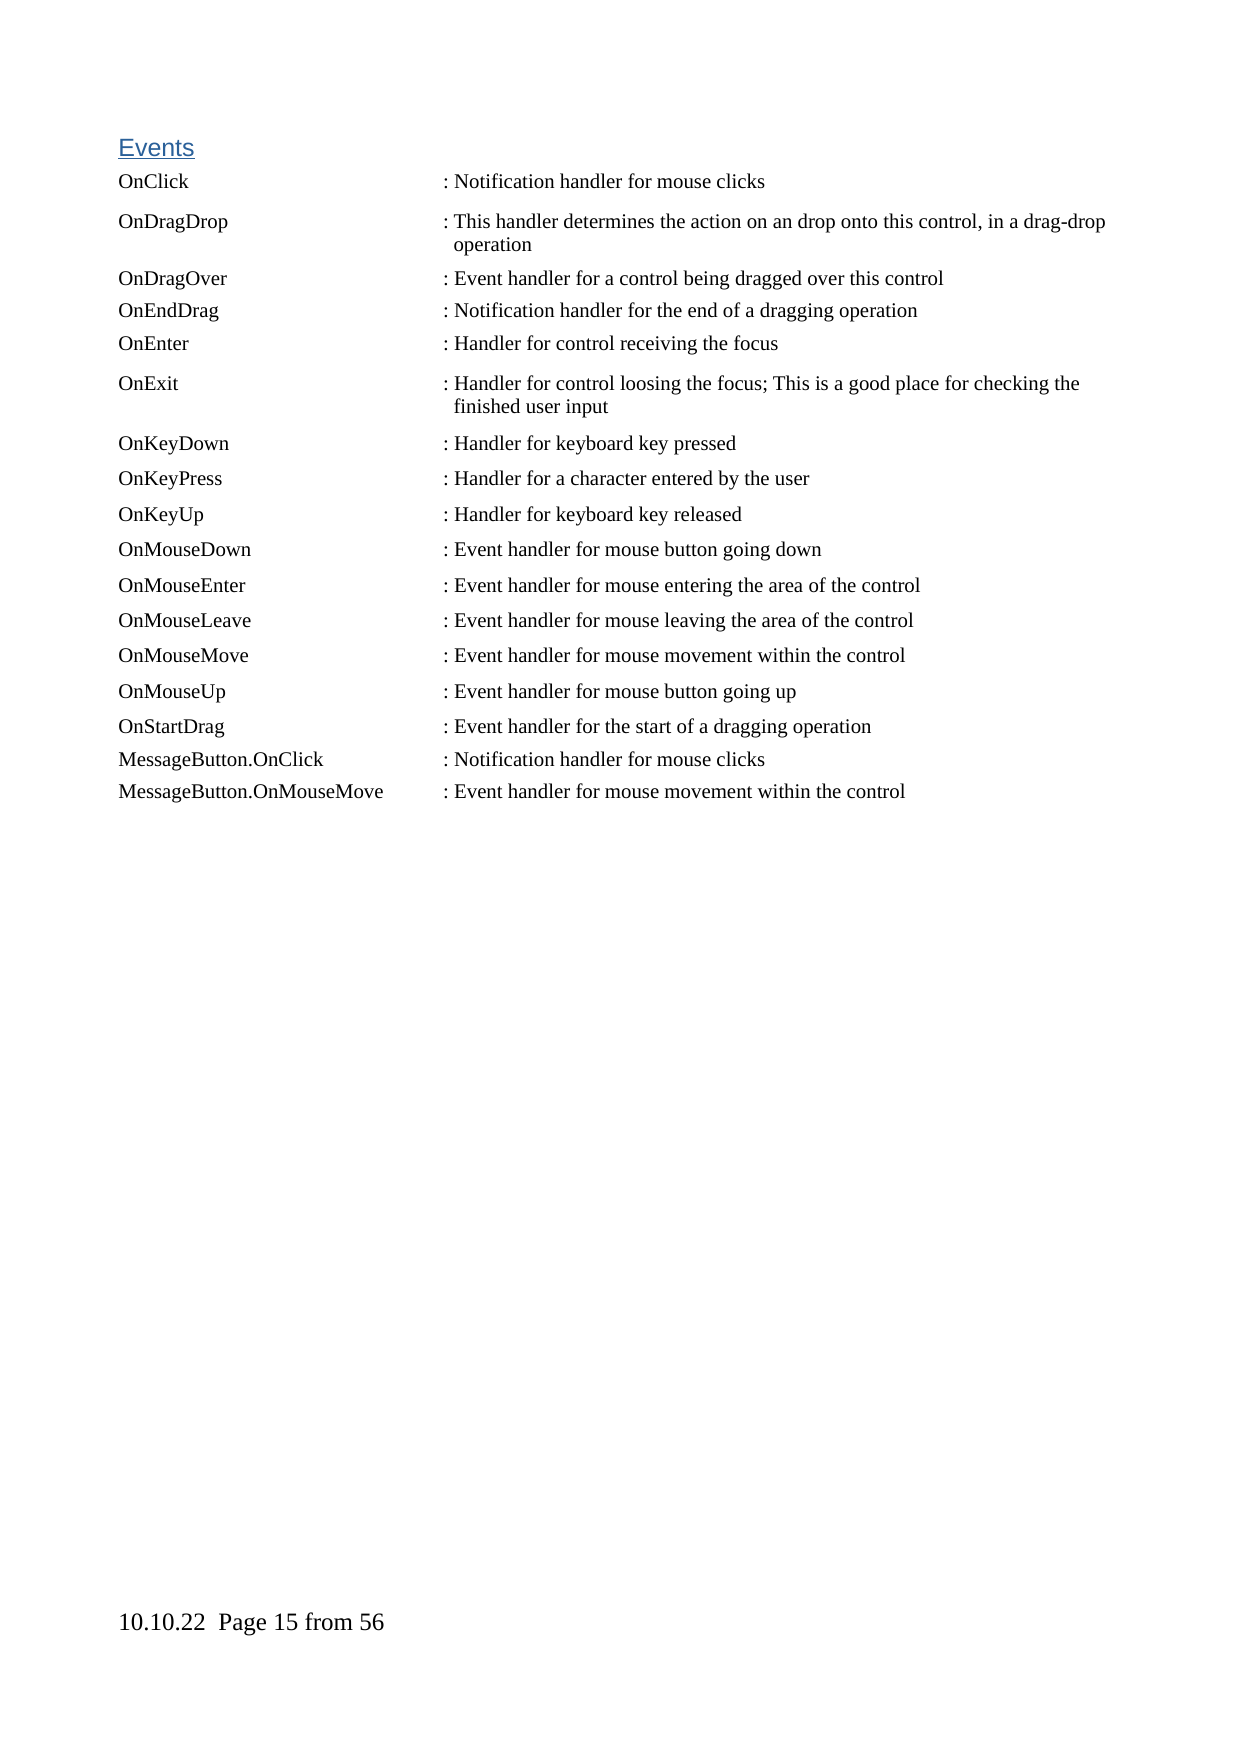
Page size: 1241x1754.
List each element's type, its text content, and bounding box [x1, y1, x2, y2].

text OnClick : Notification handler for mouse clicks [118, 174, 1122, 192]
text OnKeyDown : Handler for keyboard key pressed [118, 436, 1122, 454]
text OnEnter : Handler for control receiving the focus [118, 336, 1122, 353]
text OnKeyPress : Handler for a character entered by the user [118, 472, 1122, 489]
text OnMouseUp : Event handler for mouse button going up [118, 684, 1122, 702]
text OnMouseLeave : Event handler for mouse leaving the area of the control [118, 613, 1122, 631]
text OnDragDrop : This handler determines the action on an drop onto this control, in a drag-drop operation [118, 209, 1122, 257]
text OnMouseEnter : Event handler for mouse entering the area of the control [118, 578, 1122, 596]
text OnKeyUp : Handler for keyboard key released [118, 507, 1122, 525]
text OnExit : Handler for control loosing the focus; This is a good place for checking the finished user input [118, 371, 1122, 418]
text OnStartDrag : Event handler for the start of a dragging operation [118, 719, 1122, 737]
subtitle Events [118, 133, 1122, 161]
text OnMouseMove : Event handler for mouse movement within the control [118, 649, 1122, 666]
text OnMouseDown : Event handler for mouse button going down [118, 542, 1122, 560]
text OnDragOver : Event handler for a control being dragged over this control [118, 271, 1122, 289]
text MessageButton.OnClick : Notification handler for mouse clicks [118, 752, 1122, 769]
text MessageButton.OnMouseMove : Event handler for mouse movement within the control [118, 784, 1122, 802]
text OnEndDrag : Notification handler for the end of a dragging operation [118, 303, 1122, 321]
